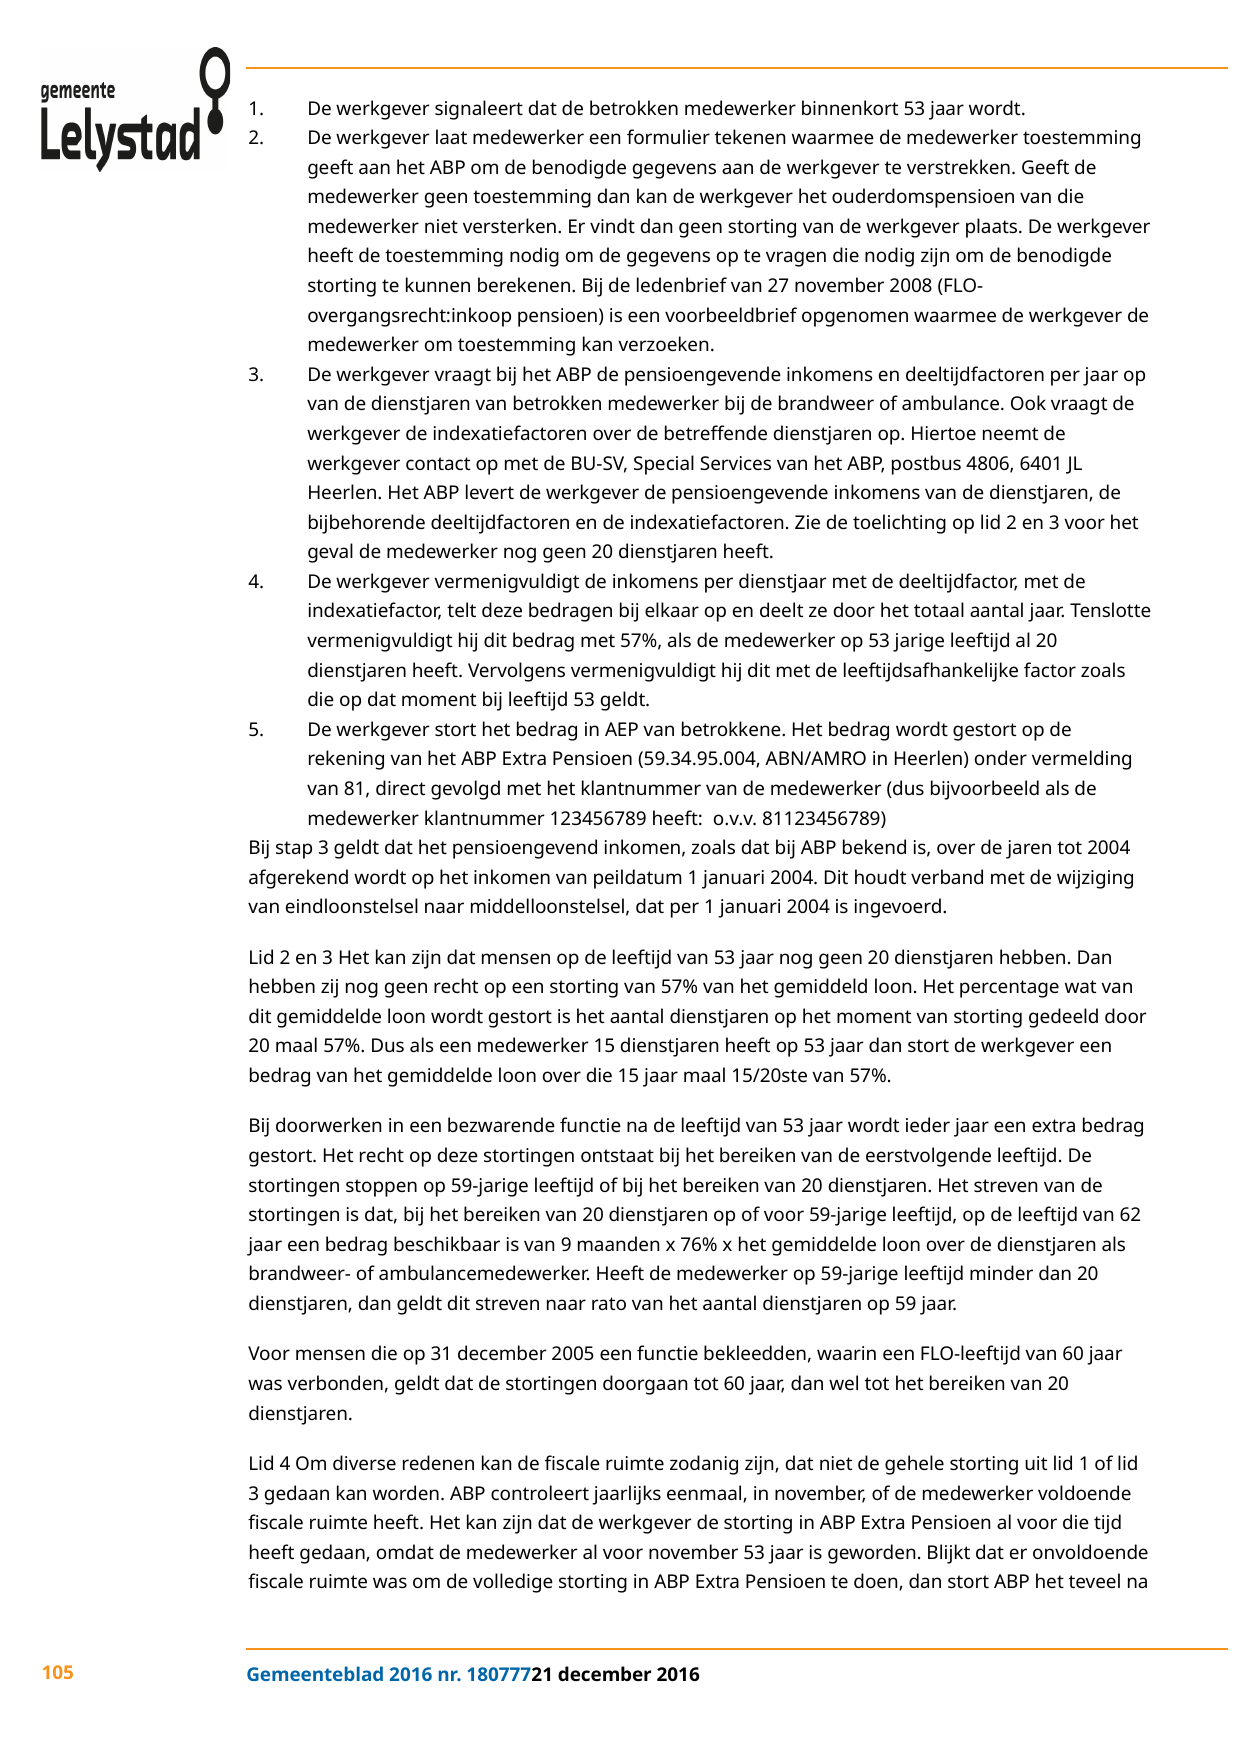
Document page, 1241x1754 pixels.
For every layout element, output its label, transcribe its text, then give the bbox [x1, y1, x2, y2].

text Bij stap 3 geldt dat het pensioengevend inkomen, zoals dat bij ABP bekend is, over de jaren tot 2004 afgerekend wordt op het inkomen van peildatum 1 januari 2004. Dit houdt verband met de wijziging van eindloonstelsel naar middelloonstelsel, dat per 1 januari 2004 is ingevoerd. [248, 834, 1152, 919]
list De werkgever vermenigvuldigt de inkomens per dienstjaar met de deeltijdfactor, met de indexatiefactor, telt deze bedragen bij elkaar op en deelt ze door het totaal aantal jaar. Tenslotte vermenigvuldigt hij dit bedrag met 57%, als de medewerker op 53 jarige leeftijd al 20 dienstjaren heeft. Vervolgens vermenigvuldigt hij dit met de leeftijdsafhankelijke factor zoals die op dat moment bij leeftijd 53 geldt. [248, 568, 1152, 712]
list De werkgever signaleert dat de betrokken medewerker binnenkort 53 jaar wordt. [248, 95, 1152, 121]
text Lid 4 Om diverse redenen kan de fiscale ruimte zodanig zijn, dat niet de gehele storting uit lid 1 of lid 3 gedaan kan worden. ABP controleert jaarlijks eenmaal, in november, of de medewerker voldoende fiscale ruimte heeft. Het kan zijn dat de werkgever de storting in ABP Extra Pensioen al voor die tijd heeft gedaan, omdat de medewerker al voor november 53 jaar is geworden. Blijkt dat er onvoldoende fiscale ruimte was om de volledige storting in ABP Extra Pensioen te doen, dan stort ABP het teveel na [248, 1450, 1152, 1594]
text Voor mensen die op 31 december 2005 een functie bekleedden, waarin een FLO-leeftijd van 60 jaar was verbonden, geldt dat de stortingen doorgaan tot 60 jaar, dan wel tot het bereiken van 20 dienstjaren. [248, 1341, 1152, 1426]
list De werkgever laat medewerker een formulier tekenen waarmee de medewerker toestemming geeft aan het ABP om de benodigde gegevens aan de werkgever te verstrekken. Geeft de medewerker geen toestemming dan kan de werkgever het ouderdomspensioen van die medewerker niet versterken. Er vindt dan geen storting van de werkgever plaats. De werkgever heeft de toestemming nodig om de gegevens op te vragen die nodig zijn om de benodigde storting te kunnen berekenen. Bij de ledenbrief van 27 november 2008 (FLO-overgangsrecht:inkoop pensioen) is een voorbeeldbrief opgenomen waarmee de werkgever de medewerker om toestemming kan verzoeken. [248, 124, 1152, 357]
text Lid 2 en 3 Het kan zijn dat mensen op de leeftijd van 53 jaar nog geen 20 dienstjaren hebben. Dan hebben zij nog geen recht op een storting van 57% van het gemiddeld loon. Het percentage wat van dit gemiddelde loon wordt gestort is het aantal dienstjaren op het moment van storting gedeeld door 20 maal 57%. Dus als een medewerker 15 dienstjaren heeft op 53 jaar dan stort de werkgever een bedrag van het gemiddelde loon over die 15 jaar maal 15/20ste van 57%. [248, 944, 1152, 1088]
list De werkgever stort het bedrag in AEP van betrokkene. Het bedrag wordt gestort op de rekening van het ABP Extra Pensioen (59.34.95.004, ABN/AMRO in Heerlen) onder vermelding van 81, direct gevolgd met het klantnummer van de medewerker (dus bijvoorbeeld als de medewerker klantnummer 123456789 heeft: o.v.v. 81123456789) [248, 716, 1152, 831]
text Bij doorwerken in een bezwarende functie na de leeftijd van 53 jaar wordt ieder jaar een extra bedrag gestort. Het recht op deze stortingen ontstaat bij het bereiken van de eerstvolgende leeftijd. De stortingen stoppen op 59-jarige leeftijd of bij het bereiken van 20 dienstjaren. Het streven van de stortingen is dat, bij het bereiken van 20 dienstjaren op of voor 59-jarige leeftijd, op de leeftijd van 62 jaar een bedrag beschikbaar is van 9 maanden x 76% x het gemiddelde loon over de dienstjaren als brandweer- of ambulancemedewerker. Heeft de medewerker op 59-jarige leeftijd minder dan 20 dienstjaren, dan geldt dit streven naar rato van het aantal dienstjaren op 59 jaar. [248, 1113, 1152, 1316]
list De werkgever vraagt bij het ABP de pensioengevende inkomens en deeltijdfactoren per jaar op van de dienstjaren van betrokken medewerker bij de brandweer of ambulance. Ook vraagt de werkgever de indexatiefactoren over de betreffende dienstjaren op. Hiertoe neemt de werkgever contact op met de BU-SV, Special Services van het ABP, postbus 4806, 6401 JL Heerlen. Het ABP levert de werkgever de pensioengevende inkomens van de dienstjaren, de bijbehorende deeltijdfactoren en de indexatiefactoren. Zie de toelichting op lid 2 en 3 voor het geval de medewerker nog geen 20 dienstjaren heeft. [248, 361, 1152, 564]
picture [41, 47, 231, 172]
